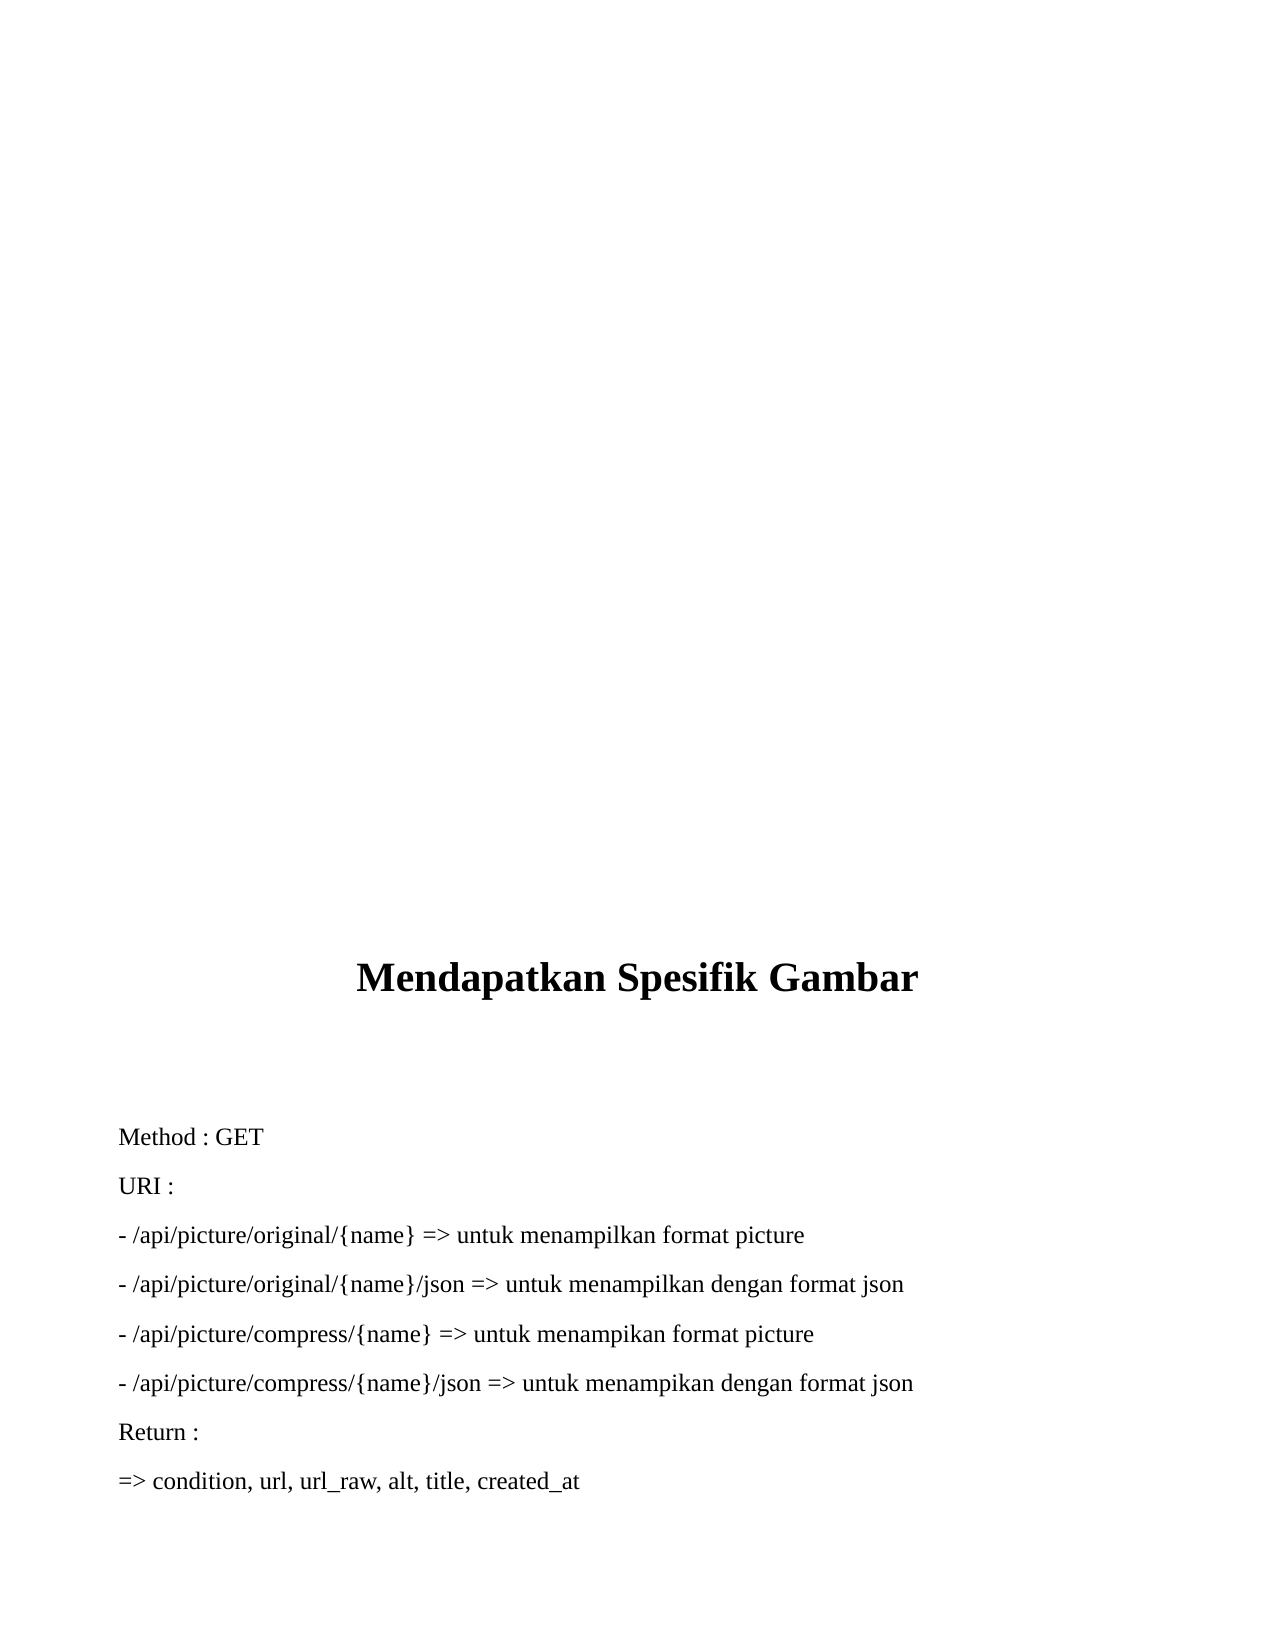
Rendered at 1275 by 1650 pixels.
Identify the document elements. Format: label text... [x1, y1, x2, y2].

text => condition, url, url_raw, alt, title, created_at [118, 1466, 1157, 1494]
text Mendapatkan Spesifik Gambar [118, 952, 1157, 1000]
text - /api/picture/compress/{name} => untuk menampikan format picture [118, 1319, 1157, 1347]
text - /api/picture/original/{name}/json => untuk menampilkan dengan format json [118, 1269, 1157, 1298]
text Method : GET [118, 1122, 1157, 1151]
text URI : [118, 1171, 1157, 1200]
text - /api/picture/compress/{name}/json => untuk menampikan dengan format json [118, 1368, 1157, 1396]
text Return : [118, 1417, 1157, 1446]
text - /api/picture/original/{name} => untuk menampilkan format picture [118, 1221, 1157, 1249]
